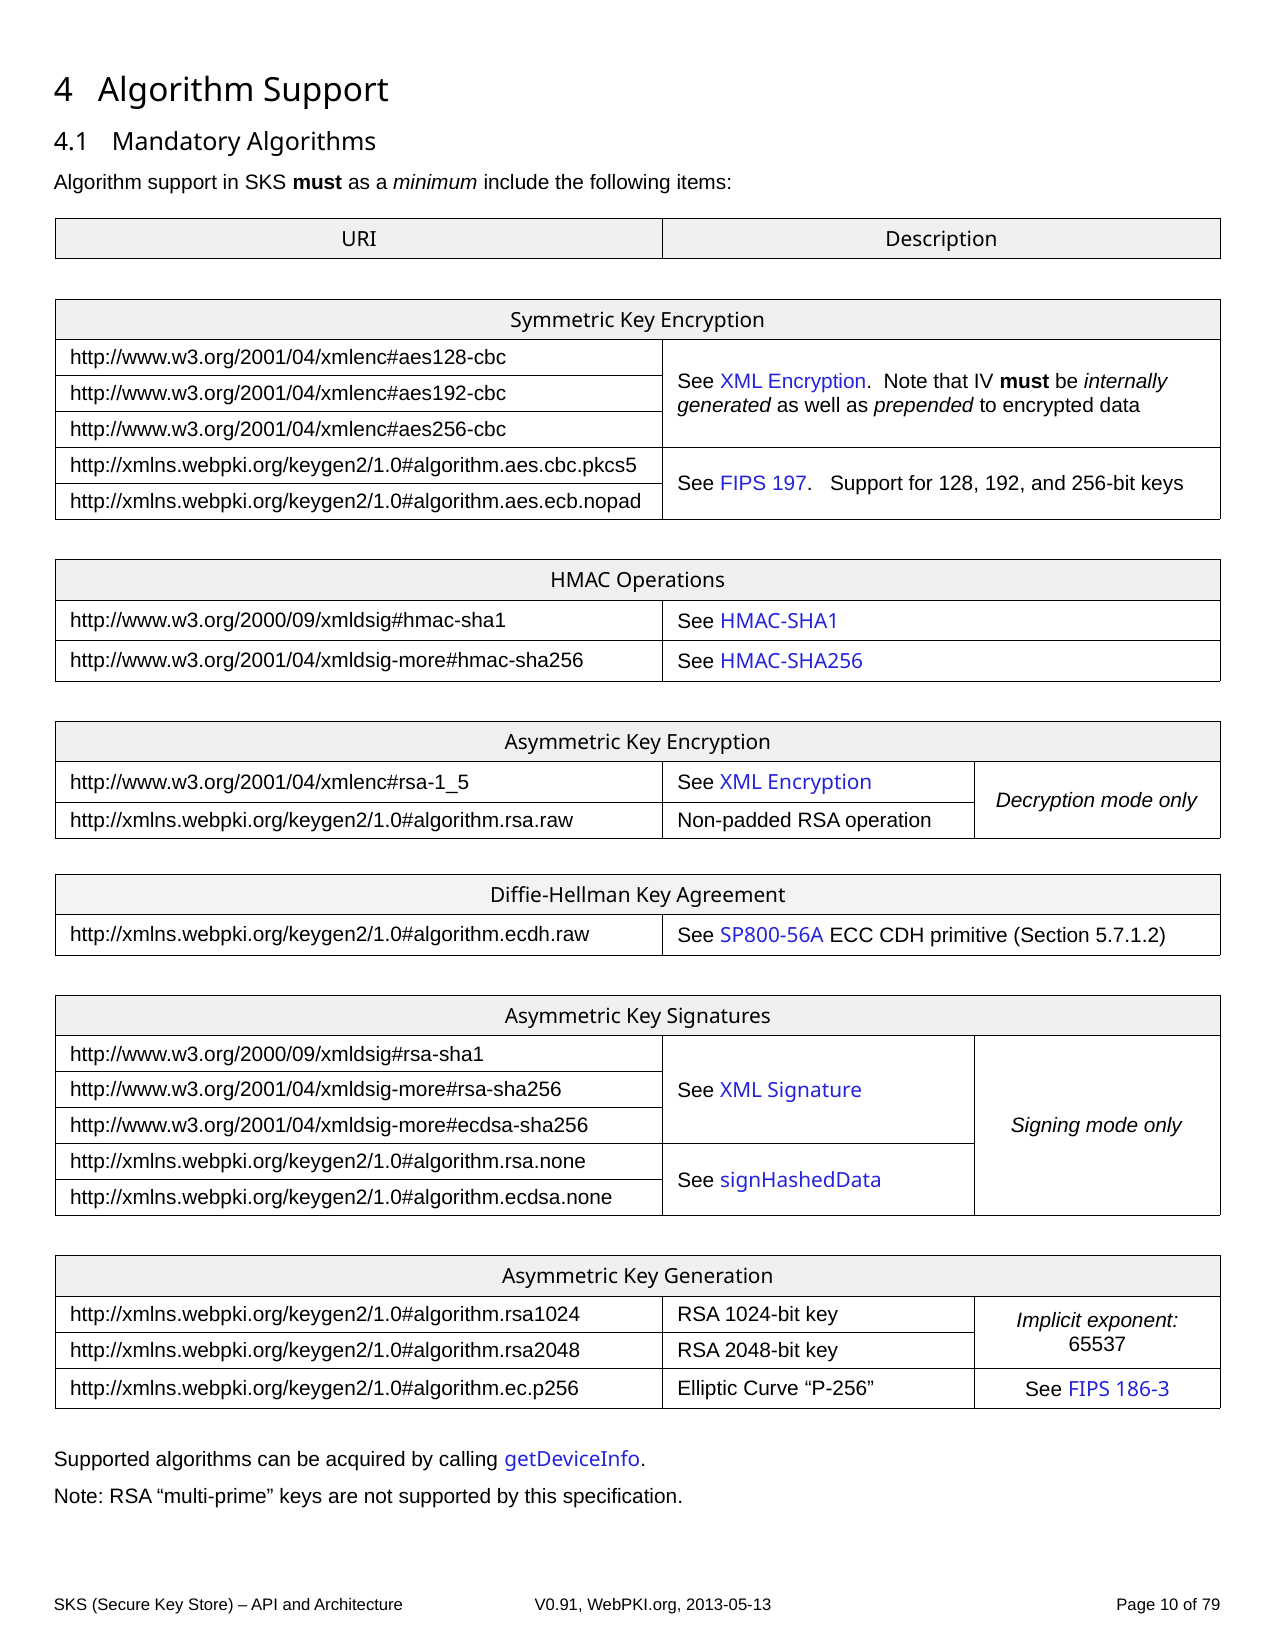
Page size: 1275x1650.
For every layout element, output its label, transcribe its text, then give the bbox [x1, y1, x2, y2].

table_cell See XML Signature [663, 1036, 974, 1143]
table_cell RSA 2048-bit key [663, 1333, 974, 1368]
subtitle Algorithm Support [54, 66, 1221, 111]
table_cell Asymmetric Key Signatures [56, 996, 1220, 1035]
table_cell See HMAC-SHA256 [663, 641, 1220, 681]
table_cell [55, 259, 1220, 299]
table_cell Elliptic Curve “P-256” [663, 1369, 974, 1408]
table_cell Implicit exponent: 65537 [975, 1297, 1220, 1368]
table_cell http://www.w3.org/2000/09/xmldsig#rsa-sha1 [56, 1036, 662, 1071]
table_cell [55, 682, 1220, 721]
table_cell Asymmetric Key Encryption [56, 722, 1220, 761]
table_cell Symmetric Key Encryption [56, 300, 1220, 339]
table_cell See XML Encryption [663, 762, 974, 802]
table_cell See signHashedData [663, 1144, 974, 1215]
table_cell http://www.w3.org/2000/09/xmldsig#hmac-sha1 [56, 601, 662, 640]
table_cell http://www.w3.org/2001/04/xmlenc#aes128-cbc [56, 340, 662, 375]
table_cell [55, 520, 1220, 559]
table_cell http://www.w3.org/2001/04/xmldsig-more#rsa-sha256 [56, 1072, 662, 1107]
table_cell http://www.w3.org/2001/04/xmldsig-more#hmac-sha256 [56, 641, 662, 681]
table_cell Asymmetric Key Generation [56, 1256, 1220, 1296]
table_cell http://xmlns.webpki.org/keygen2/1.0#algorithm.ec.p256 [56, 1369, 662, 1408]
table_cell Non-padded RSA operation [663, 803, 974, 838]
table_cell http://xmlns.webpki.org/keygen2/1.0#algorithm.rsa.none [56, 1144, 662, 1179]
table_cell See FIPS 186-3 [975, 1369, 1220, 1408]
table_header URI [56, 219, 662, 258]
table_cell Signing mode only [975, 1036, 1220, 1215]
table_cell See HMAC-SHA1 [663, 601, 1220, 640]
text Supported algorithms can be acquired by calling getDeviceInfo. [54, 1444, 1221, 1472]
text Note: RSA “multi-prime” keys are not supported by this specification. [54, 1484, 1221, 1508]
table_cell HMAC Operations [56, 560, 1220, 600]
table_cell http://www.w3.org/2001/04/xmlenc#aes256-cbc [56, 412, 662, 447]
table_cell http://www.w3.org/2001/04/xmldsig-more#ecdsa-sha256 [56, 1108, 662, 1143]
table_cell [55, 839, 1220, 874]
table_header Description [663, 219, 1220, 258]
table_cell See FIPS 197. Support for 128, 192, and 256-bit keys [663, 448, 1220, 519]
table_cell http://xmlns.webpki.org/keygen2/1.0#algorithm.rsa2048 [56, 1333, 662, 1368]
subtitle Mandatory Algorithms [54, 123, 1221, 158]
table_cell http://xmlns.webpki.org/keygen2/1.0#algorithm.aes.cbc.pkcs5 [56, 448, 662, 483]
table_cell http://xmlns.webpki.org/keygen2/1.0#algorithm.ecdh.raw [56, 915, 662, 954]
text Algorithm support in SKS must as a minimum include the following items: [54, 170, 1221, 218]
table_cell See XML Encryption. Note that IV must be internally generated as well as prepended to encrypted data [663, 340, 1220, 447]
table_cell See SP800-56A ECC CDH primitive (Section 5.7.1.2) [663, 915, 1220, 954]
table_cell Diffie-Hellman Key Agreement [56, 875, 1220, 914]
table_cell [55, 956, 1220, 995]
table_cell http://www.w3.org/2001/04/xmlenc#rsa-1_5 [56, 762, 662, 802]
table_cell http://xmlns.webpki.org/keygen2/1.0#algorithm.ecdsa.none [56, 1180, 662, 1215]
table_cell http://xmlns.webpki.org/keygen2/1.0#algorithm.rsa1024 [56, 1297, 662, 1332]
table_cell Decryption mode only [975, 762, 1220, 838]
table_cell [55, 1216, 1220, 1255]
table_cell http://www.w3.org/2001/04/xmlenc#aes192-cbc [56, 376, 662, 411]
table_cell http://xmlns.webpki.org/keygen2/1.0#algorithm.aes.ecb.nopad [56, 484, 662, 519]
table_cell http://xmlns.webpki.org/keygen2/1.0#algorithm.rsa.raw [56, 803, 662, 838]
table_cell RSA 1024-bit key [663, 1297, 974, 1332]
